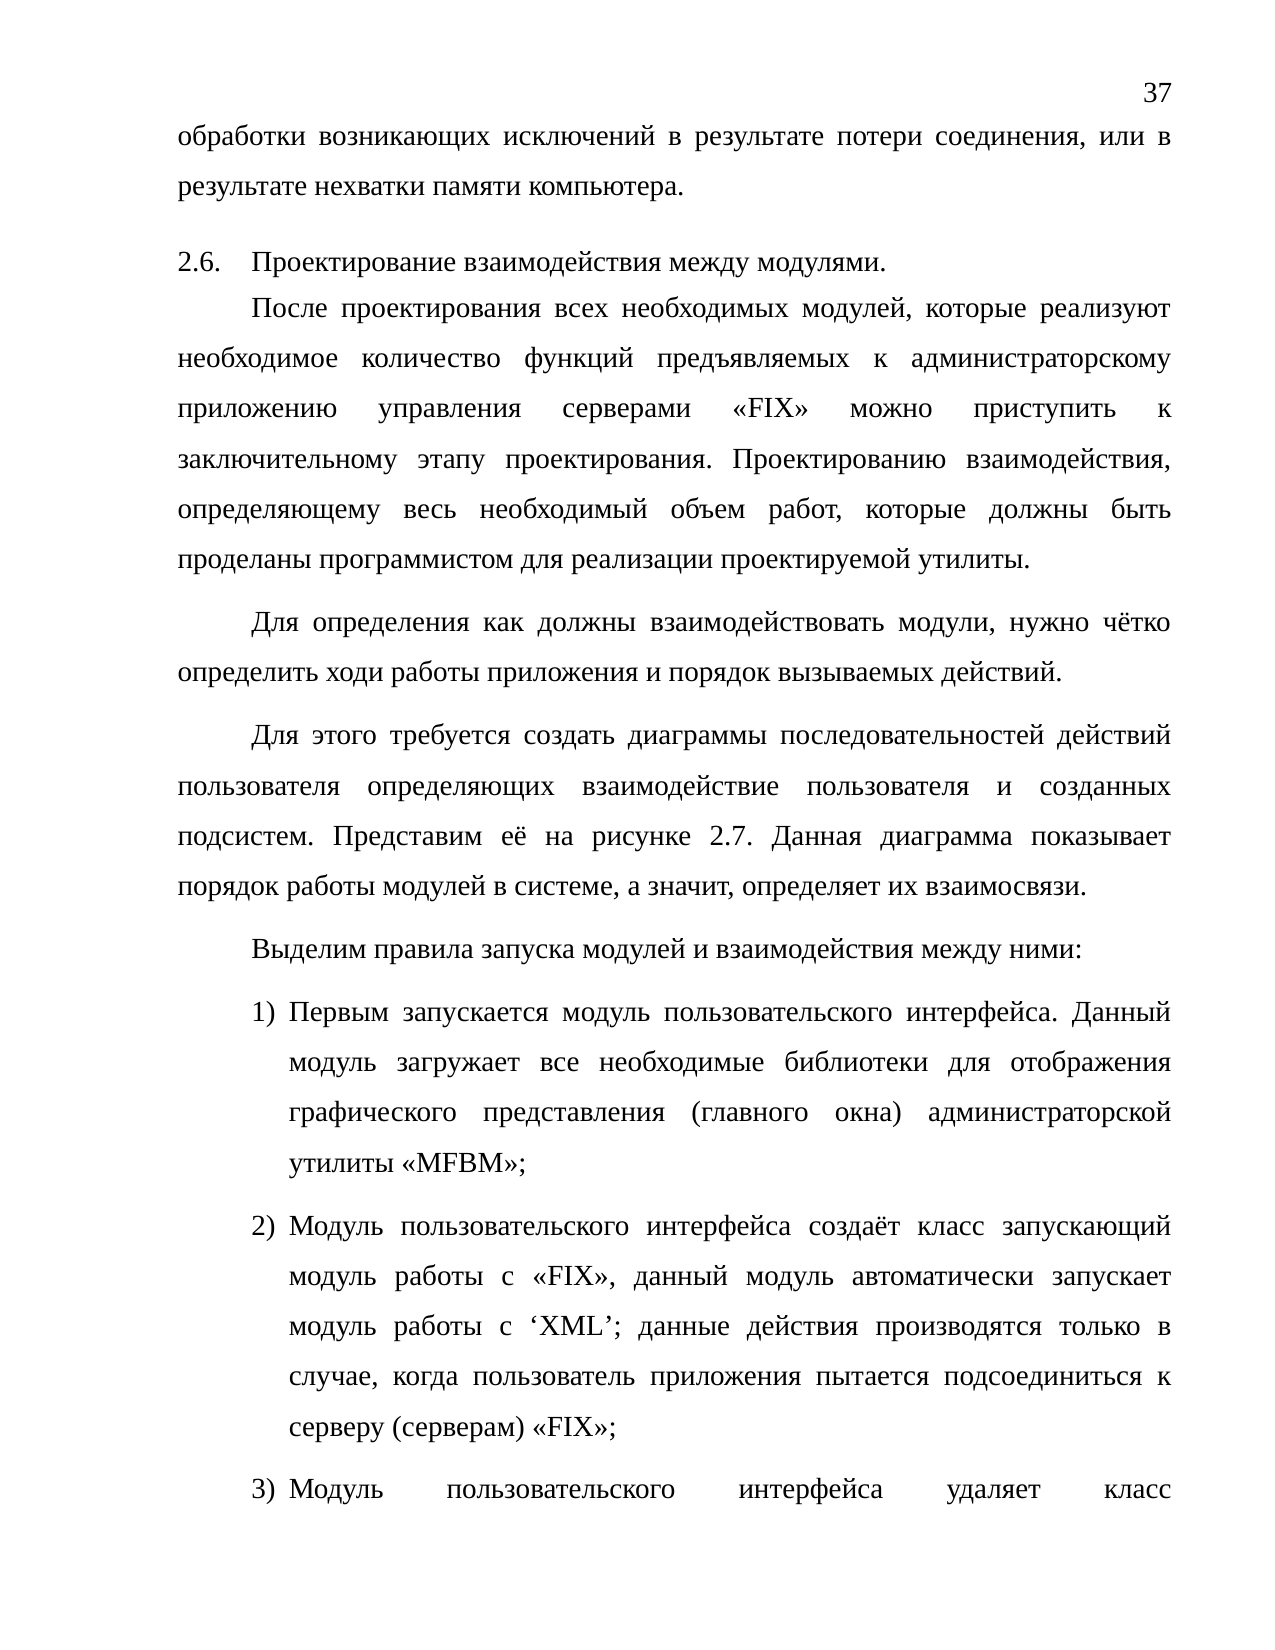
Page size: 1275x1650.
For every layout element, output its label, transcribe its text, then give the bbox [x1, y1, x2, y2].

list Первым запускается модуль пользовательского интерфейса. Данный модуль загружает все необходимые библиотеки для отображения графического представления (главного окна) администраторской утилиты «MFBM»; [251, 994, 1172, 1178]
text Для этого требуется создать диаграммы последовательностей действий пользователя определяющих взаимодействие пользователя и созданных подсистем. Представим её на рисунке 2.7. Данная диаграмма показывает порядок работы модулей в системе, а значит, определяет их взаимосвязи. [177, 717, 1172, 902]
list Модуль пользовательского интерфейса удаляет класс [251, 1472, 1172, 1505]
text обработки возникающих исключений в результате потери соединения, или в результате нехватки памяти компьютера. [177, 118, 1172, 202]
text После проектирования всех необходимых модулей, которые реализуют необходимое количество функций предъявляемых к администраторскому приложению управления серверами «FIX» можно приступить к заключительному этапу проектирования. Проектированию взаимодействия, определяющему весь необходимый объем работ, которые должны быть проделаны программистом для реализации проектируемой утилиты. [177, 290, 1172, 575]
list Модуль пользовательского интерфейса создаёт класс запускающий модуль работы с «FIX», данный модуль автоматически запускает модуль работы с ‘XML’; данные действия производятся только в случае, когда пользователь приложения пытается подсоединиться к серверу (серверам) «FIX»; [251, 1208, 1172, 1442]
subtitle Проектирование взаимодействия между модулями. [177, 244, 1172, 277]
text Для определения как должны взаимодействовать модули, нужно чётко определить ходи работы приложения и порядок вызываемых действий. [177, 604, 1172, 688]
text Выделим правила запуска модулей и взаимодействия между ними: [177, 931, 1172, 964]
